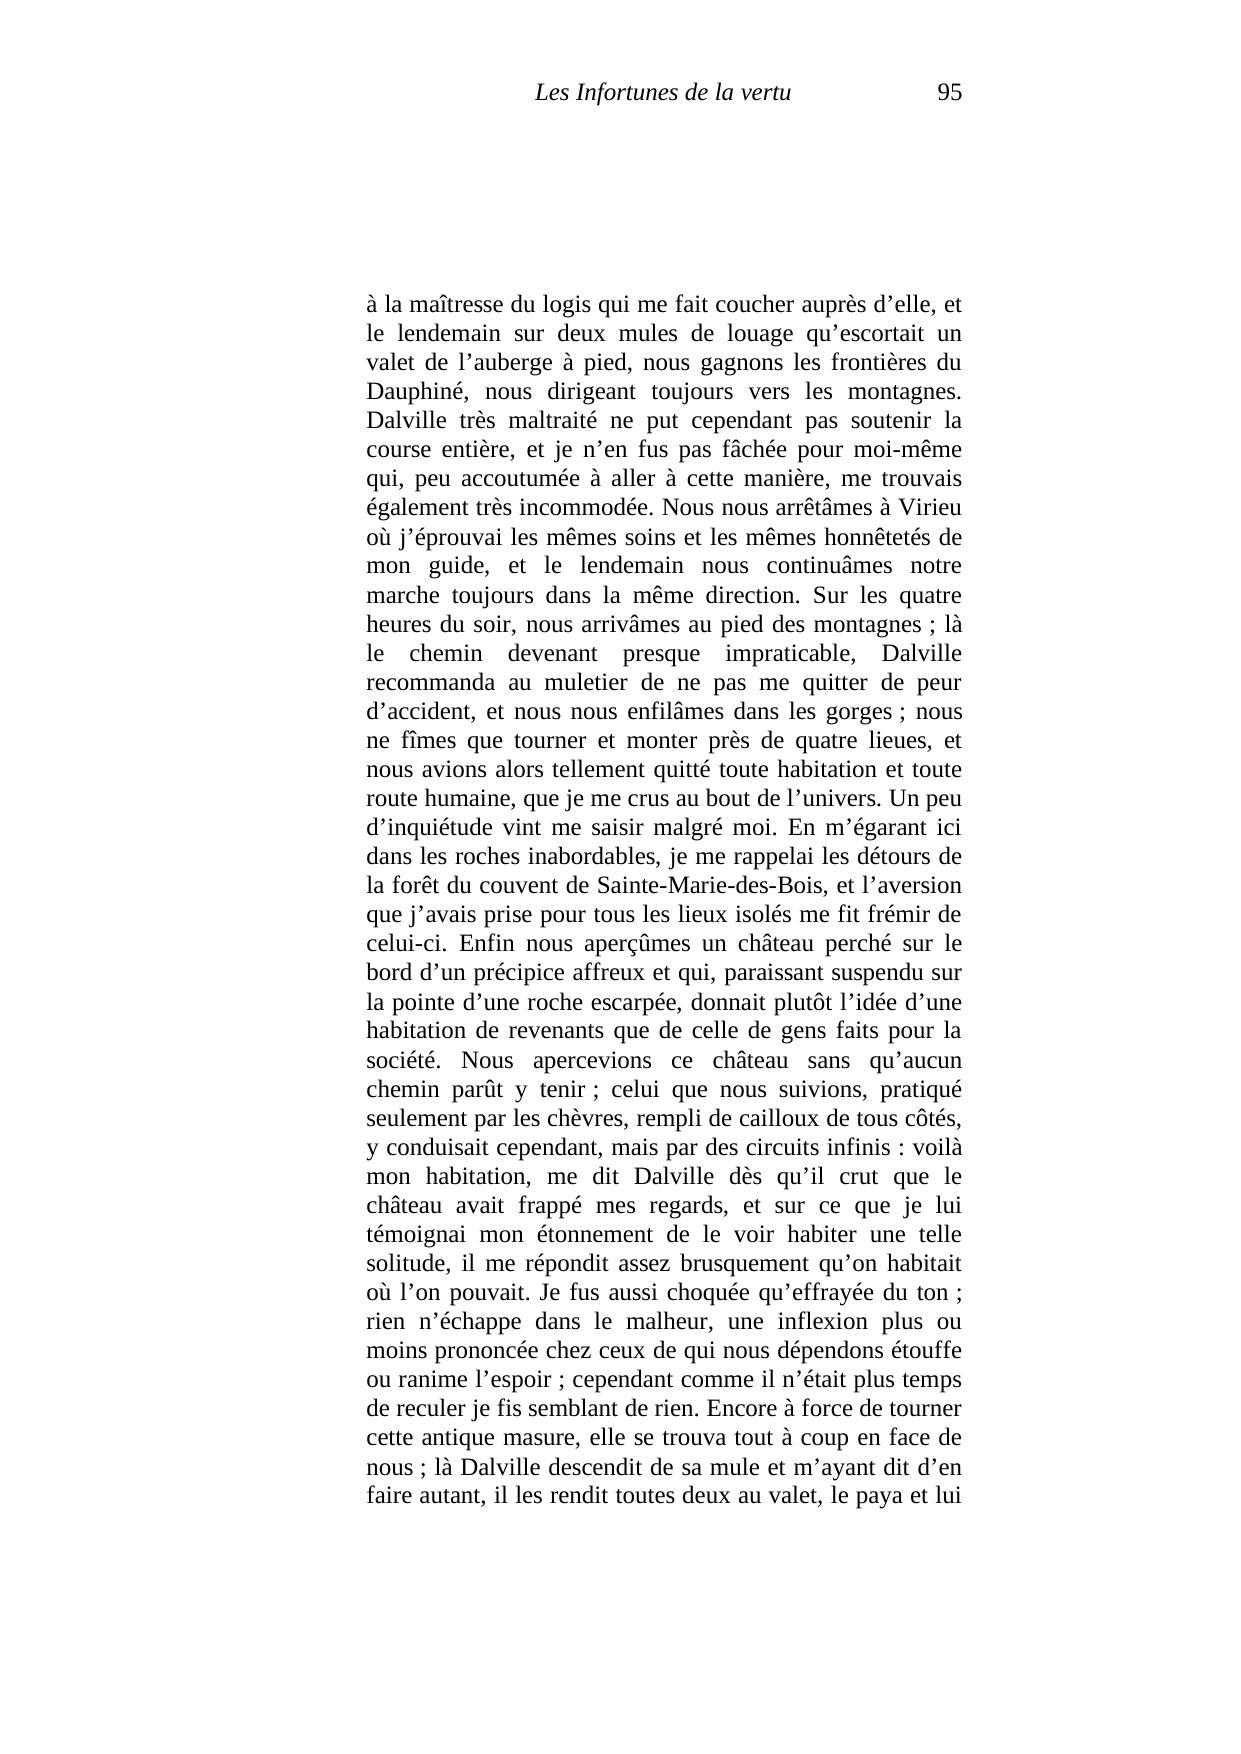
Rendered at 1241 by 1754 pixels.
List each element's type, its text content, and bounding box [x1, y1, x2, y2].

text à la maîtresse du logis qui me fait coucher auprès d’elle, et le lendemain sur deux mules de louage qu’escortait un valet de l’auberge à pied, nous gagnons les frontières du Dauphiné, nous dirigeant toujours vers les montagnes. Dalville très maltraité ne put cependant pas soutenir la course entière, et je n’en fus pas fâchée pour moi-même qui, peu accoutumée à aller à cette manière, me trouvais également très incommodée. Nous nous arrêtâmes à Virieu où j’éprouvai les mêmes soins et les mêmes honnêtetés de mon guide, et le lendemain nous continuâmes notre marche toujours dans la même direction. Sur les quatre heures du soir, nous arrivâmes au pied des montagnes ; là le chemin devenant presque impraticable, Dalville recommanda au muletier de ne pas me quitter de peur d’accident, et nous nous enfilâmes dans les gorges ; nous ne fîmes que tourner et monter près de quatre lieues, et nous avions alors tellement quitté toute habitation et toute route humaine, que je me crus au bout de l’univers. Un peu d’inquiétude vint me saisir malgré moi. En m’égarant ici dans les roches inabordables, je me rappelai les détours de la forêt du couvent de Sainte-Marie-des-Bois, et l’aversion que j’avais prise pour tous les lieux isolés me fit frémir de celui-ci. Enfin nous aperçûmes un château perché sur le bord d’un précipice affreux et qui, paraissant suspendu sur la pointe d’une roche escarpée, donnait plutôt l’idée d’une habitation de revenants que de celle de gens faits pour la société. Nous apercevions ce château sans qu’aucun chemin parût y tenir ; celui que nous suivions, pratiqué seulement par les chèvres, rempli de cailloux de tous côtés, y conduisait cependant, mais par des circuits infinis : voilà mon habitation, me dit Dalville dès qu’il crut que le château avait frappé mes regards, et sur ce que je lui témoignai mon étonnement de le voir habiter une telle solitude, il me répondit assez brusquement qu’on habitait où l’on pouvait. Je fus aussi choquée qu’effrayée du ton ; rien n’échappe dans le malheur, une inflexion plus ou moins prononcée chez ceux de qui nous dépendons étouffe ou ranime l’espoir ; cependant comme il n’était plus temps de reculer je fis semblant de rien. Encore à force de tourner cette antique masure, elle se trouva tout à coup en face de nous ; là Dalville descendit de sa mule et m’ayant dit d’en faire autant, il les rendit toutes deux au valet, le paya et lui [366, 289, 962, 1509]
